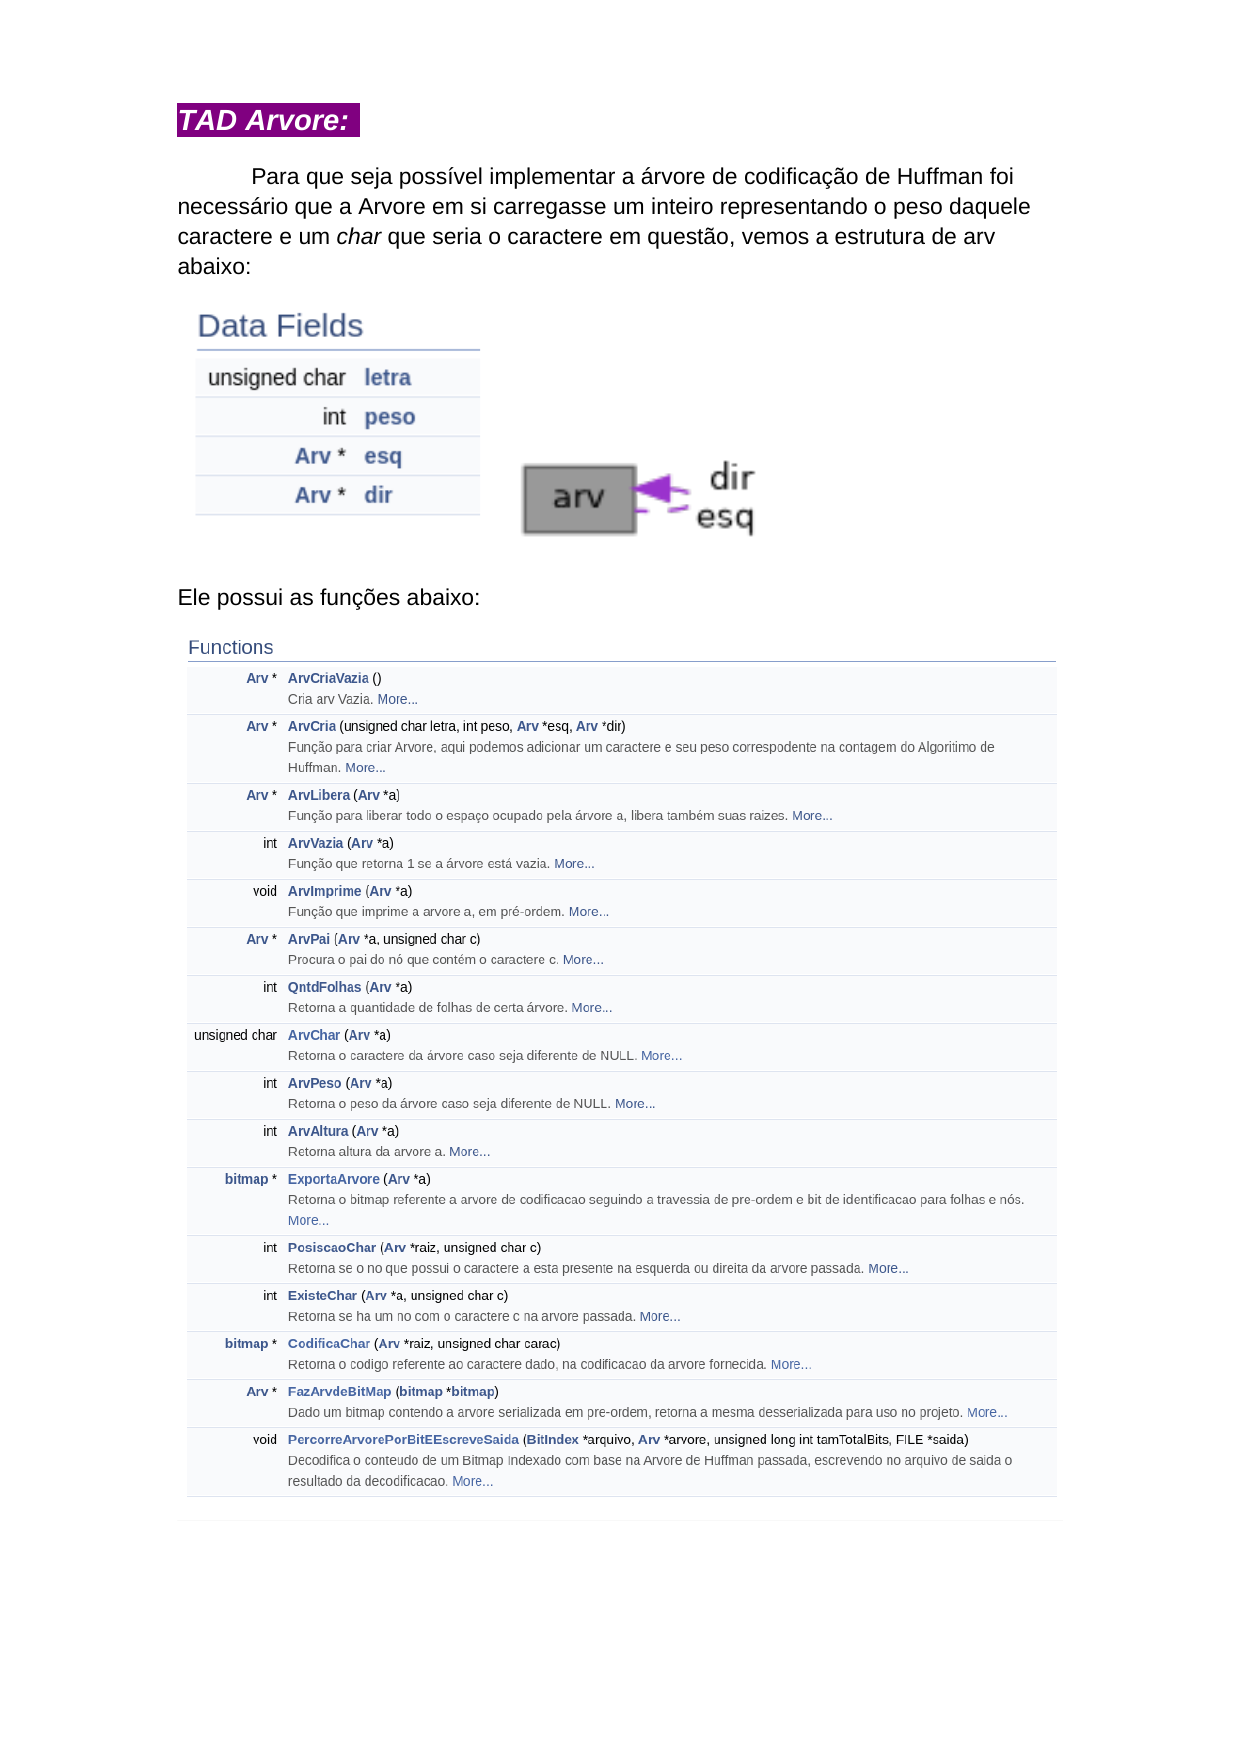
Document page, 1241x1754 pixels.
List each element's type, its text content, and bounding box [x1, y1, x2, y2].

picture [512, 450, 771, 552]
picture [177, 625, 1063, 1521]
picture [177, 293, 481, 558]
text Para que seja possível implementar a árvore de codificação de Huffman foi necessário que a Arvore em si carregasse um inteiro representando o peso daquele caractere e um char que seria o caractere em questão, vemos a estrutura de arv abaixo: [177, 163, 1063, 280]
text TAD Arvore: [177, 103, 1063, 137]
text Ele possui as funções abaixo: [177, 584, 1063, 611]
